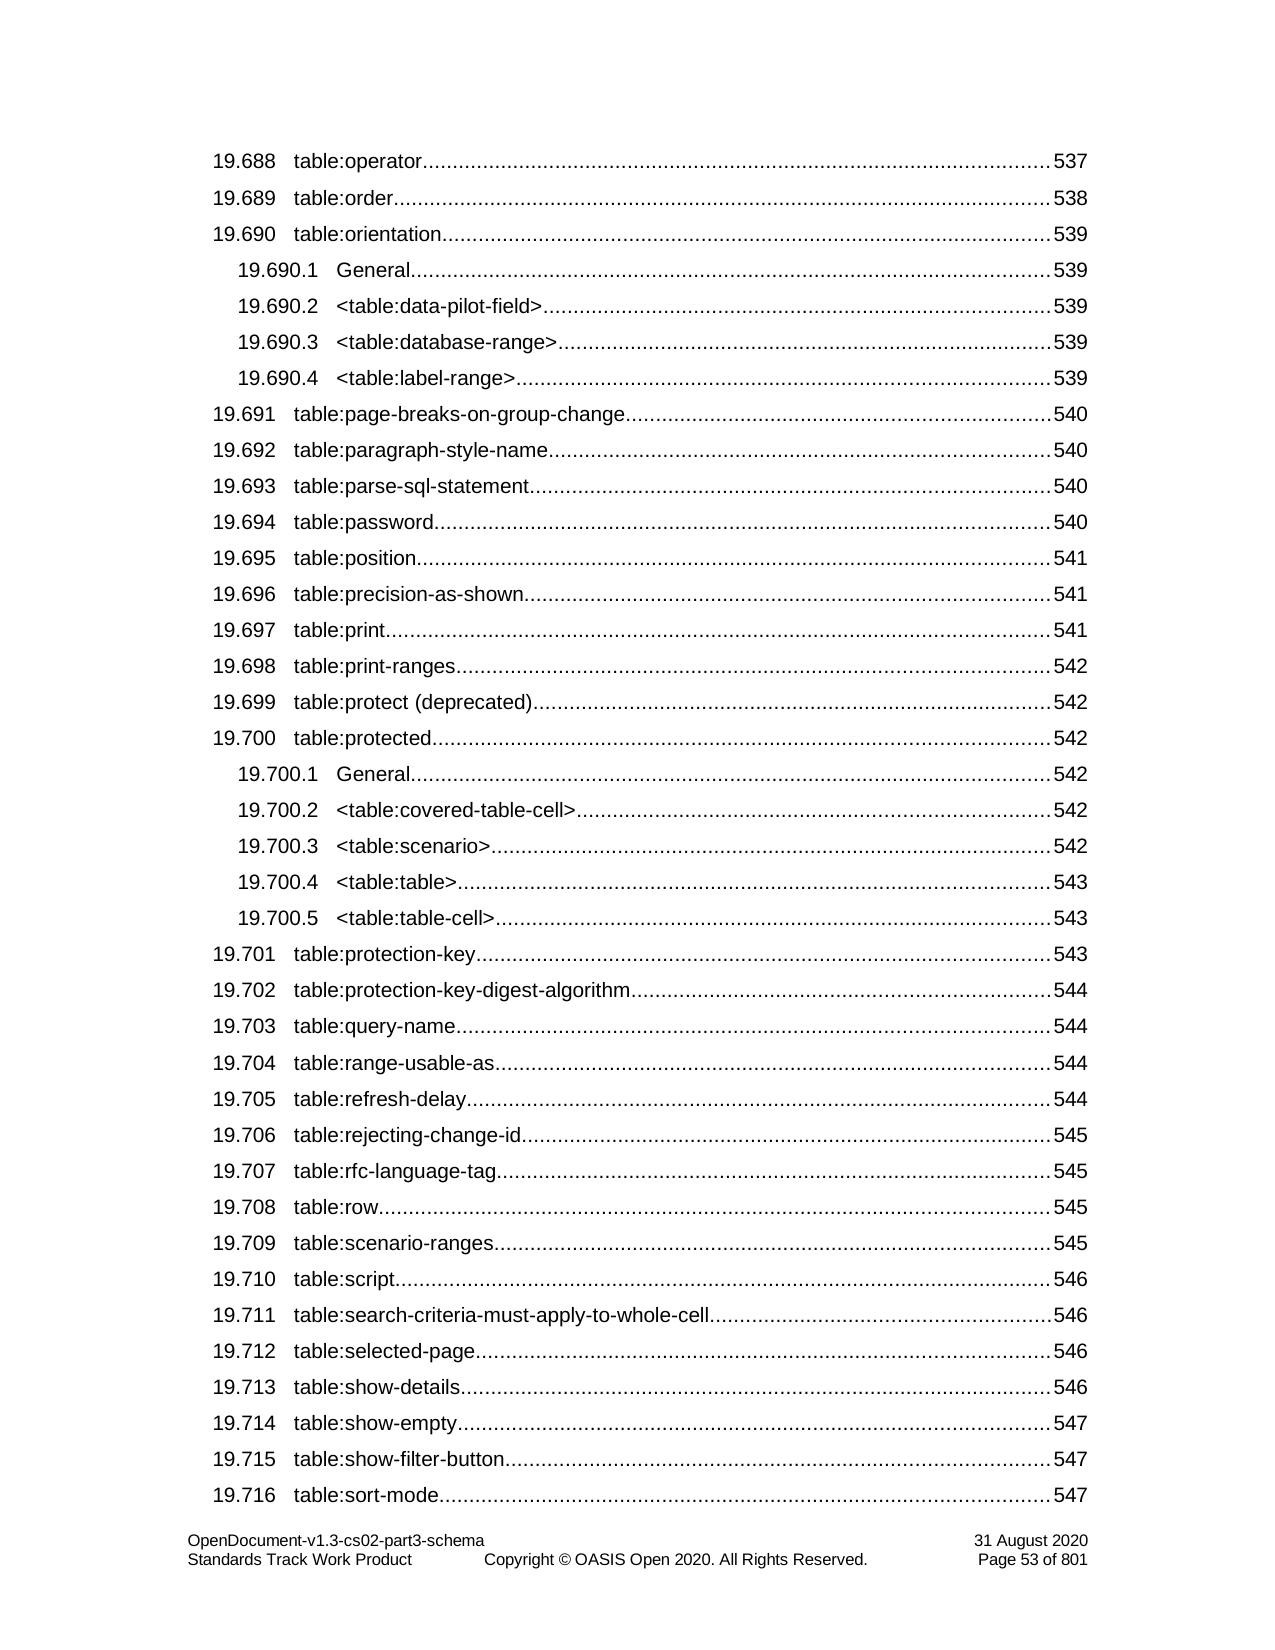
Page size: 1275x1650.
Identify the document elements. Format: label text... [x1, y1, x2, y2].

text 19.702 table:protection-key-digest-algorithm 544 [212, 979, 1088, 1002]
text 19.695 table:position 541 [212, 546, 1088, 570]
text 19.700 table:protected 542 [212, 727, 1088, 750]
text 19.708 table:row 545 [212, 1195, 1088, 1219]
text 19.709 table:scenario-ranges 545 [212, 1231, 1088, 1255]
text 19.700.3 <table:scenario> 542 [237, 835, 1088, 858]
text 19.704 table:range-usable-as 544 [212, 1051, 1088, 1074]
text 19.700.5 <table:table-cell> 543 [237, 907, 1088, 930]
text 19.690.4 <table:label-range> 539 [237, 366, 1088, 390]
text 19.716 table:sort-mode 547 [212, 1483, 1088, 1507]
text 19.693 table:parse-sql-statement 540 [212, 474, 1088, 498]
text 19.700.4 <table:table> 543 [237, 871, 1088, 894]
text 19.705 table:refresh-delay 544 [212, 1087, 1088, 1111]
text 19.711 table:search-criteria-must-apply-to-whole-cell 546 [212, 1303, 1088, 1327]
text 19.691 table:page-breaks-on-group-change 540 [212, 402, 1088, 426]
text 19.696 table:precision-as-shown 541 [212, 582, 1088, 606]
text 19.690 table:orientation 539 [212, 222, 1088, 246]
text 19.692 table:paragraph-style-name 540 [212, 438, 1088, 462]
text 19.699 table:protect (deprecated) 542 [212, 691, 1088, 714]
text 19.701 table:protection-key 543 [212, 943, 1088, 966]
text 19.690.1 General 539 [237, 258, 1088, 282]
text 19.713 table:show-details 546 [212, 1375, 1088, 1399]
text 19.706 table:rejecting-change-id 545 [212, 1123, 1088, 1147]
text 19.694 table:password 540 [212, 510, 1088, 534]
text 19.710 table:script 546 [212, 1267, 1088, 1291]
text 19.700.2 <table:covered-table-cell> 542 [237, 799, 1088, 822]
text 19.715 table:show-filter-button 547 [212, 1447, 1088, 1471]
text 19.698 table:print-ranges 542 [212, 654, 1088, 678]
text 19.690.2 <table:data-pilot-field> 539 [237, 294, 1088, 318]
text 19.697 table:print 541 [212, 618, 1088, 642]
text 19.707 table:rfc-language-tag 545 [212, 1159, 1088, 1183]
text 19.703 table:query-name 544 [212, 1015, 1088, 1038]
text 19.700.1 General 542 [237, 763, 1088, 786]
text 19.689 table:order 538 [212, 186, 1088, 209]
text 19.714 table:show-empty 547 [212, 1411, 1088, 1435]
text 19.688 table:operator 537 [212, 150, 1088, 173]
text 19.690.3 <table:database-range> 539 [237, 330, 1088, 354]
text 19.712 table:selected-page 546 [212, 1339, 1088, 1363]
